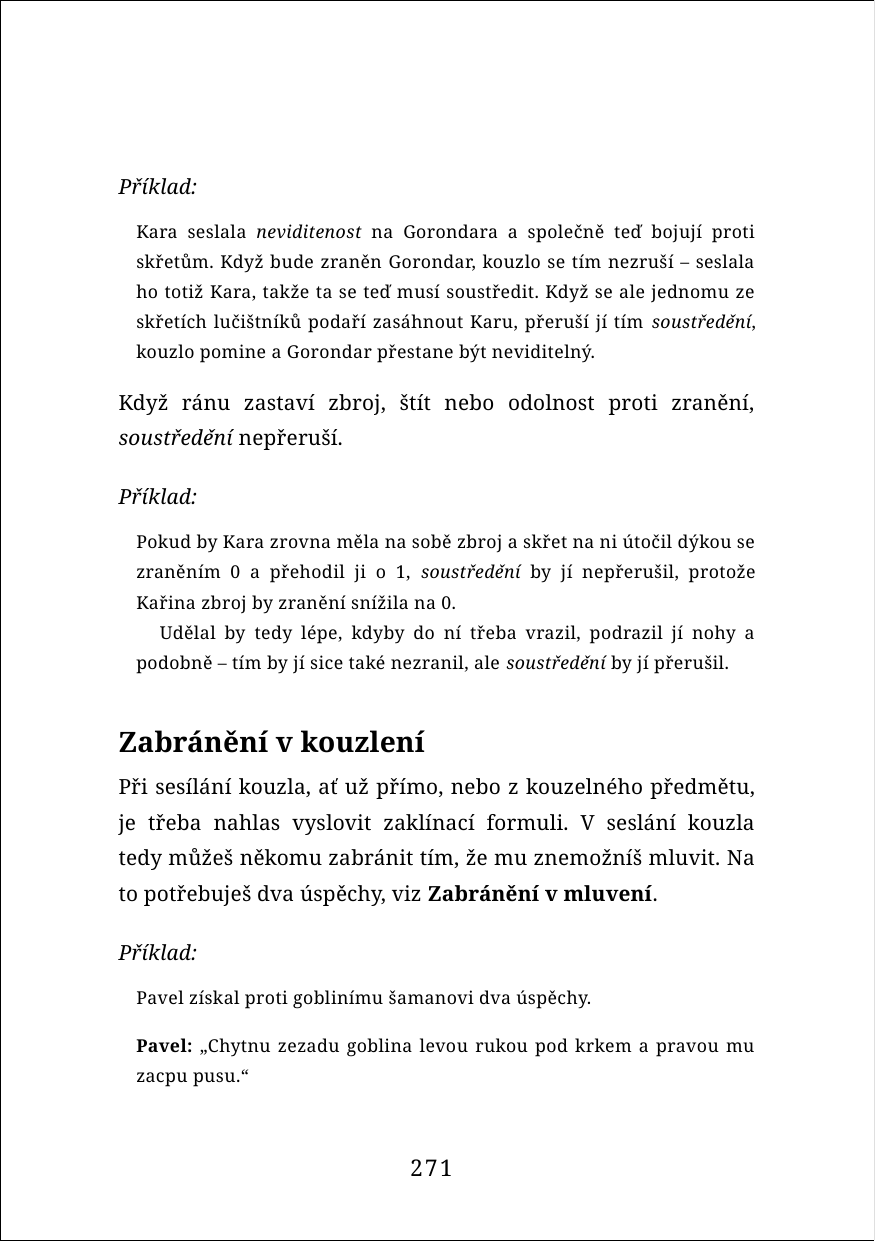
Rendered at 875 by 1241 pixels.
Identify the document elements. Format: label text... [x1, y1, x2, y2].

text Pokud by Kara zrovna měla na sobě zbroj a skřet na ni útočil dýkou se zraněním 0 a přehodil ji o 1, soustředění by jí nepřerušil, protože Kařina zbroj by zranění snížila na 0. Udělal by tedy lépe, kdyby do ní třeba vrazil, podrazil jí nohy a podobně – tím by jí sice také nezranil, ale soustředění by jí přerušil. [136, 530, 756, 675]
text Když ránu zastaví zbroj, štít nebo odolnost proti zranění, soustředění nepřeruší. [118, 388, 756, 452]
text Příklad: [118, 172, 756, 200]
text Při sesílání kouzla, ať už přímo, nebo z kouzelného předmětu, je třeba nahlas vyslovit zaklínací formuli. V seslání kouzla tedy můžeš někomu zabránit tím, že mu znemožníš mluvit. Na to potřebuješ dva úspěchy, viz Zabránění v mluvení. [118, 772, 756, 907]
text Příklad: [118, 938, 756, 966]
text Pavel: „Chytnu zezadu goblina levou rukou pod krkem a pravou mu zacpu pusu.“ [136, 1033, 756, 1088]
text Pavel získal proti goblinímu šamanovi dva úspěchy. [136, 985, 756, 1009]
text Kara seslala neviditenost na Gorondara a společně teď bojují proti skřetům. Když bude zraněn Gorondar, kouzlo se tím nezruší – seslala ho totiž Kara, takže ta se teď musí soustředit. Když se ale jednomu ze skřetích lučištníků podaří zasáhnout Karu, přeruší jí tím soustředění, kouzlo pomine a Gorondar přestane být neviditelný. [136, 219, 756, 364]
text Příklad: [118, 482, 756, 511]
subtitle Zabránění v kouzlení [118, 722, 756, 761]
